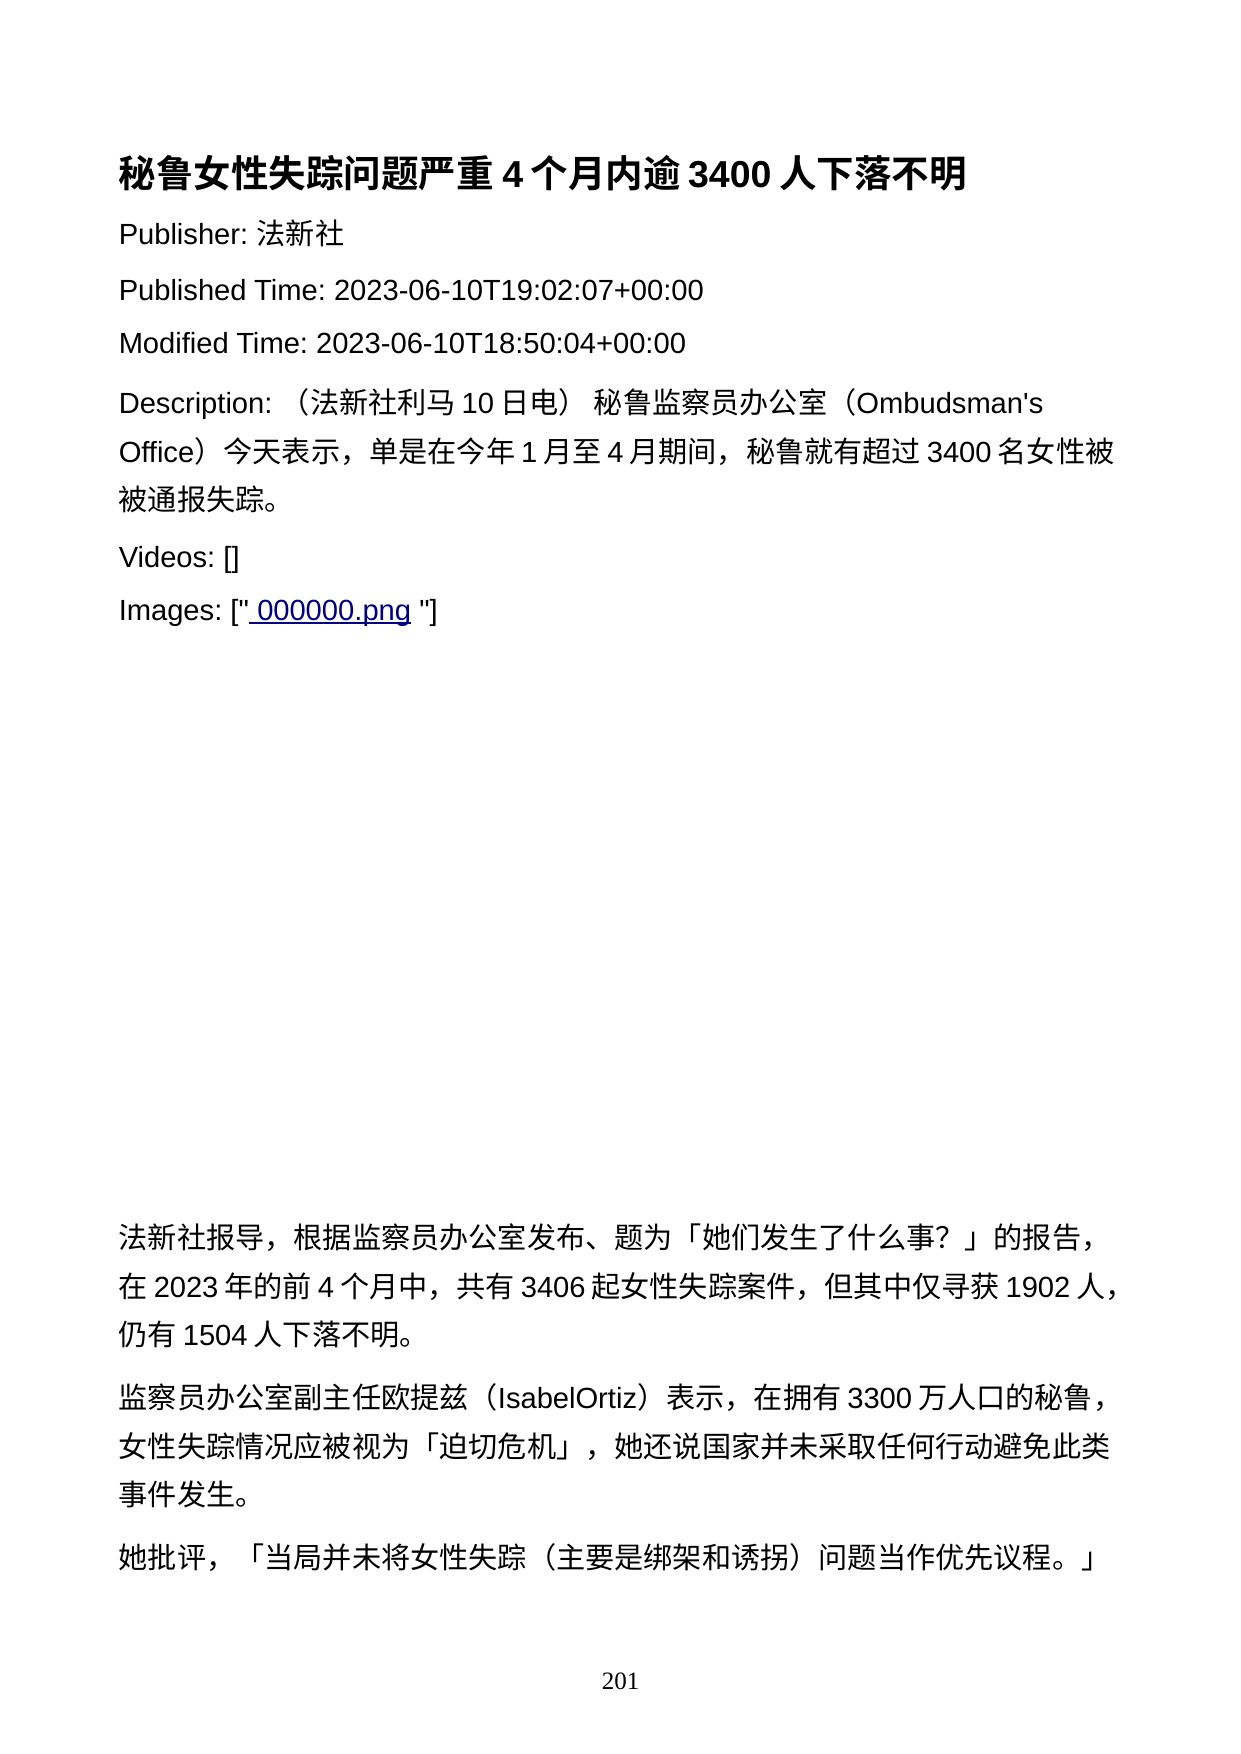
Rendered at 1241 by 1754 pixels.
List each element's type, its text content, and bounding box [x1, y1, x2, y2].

text Images: [" 000000.png "] [118, 593, 1122, 627]
text Modified Time: 2023-06-10T18:50:04+00:00 [118, 327, 1122, 360]
text Publisher: 法新社 [118, 210, 1122, 253]
text Videos: [] [118, 540, 1122, 573]
text 监察员办公室副主任欧提兹（IsabelOrtiz）表示，在拥有3300万人口的秘鲁，女性失踪情况应被视为「迫切危机」，她还说国家并未采取任何行动避免此类事件发生。 [118, 1375, 1122, 1514]
text 她批评，「当局并未将女性失踪（主要是绑架和诱拐）问题当作优先议程。」 [118, 1535, 1122, 1577]
text Published Time: 2023-06-10T19:02:07+00:00 [118, 273, 1122, 307]
subtitle 秘鲁女性失踪问题严重 4个月内逾3400人下落不明 [118, 143, 1122, 198]
text 法新社报导，根据监察员办公室发布、题为「她们发生了什么事？」的报告，在2023年的前4个月中，共有3406起女性失踪案件，但其中仅寻获1902人，仍有1504人下落不明。 [118, 1214, 1122, 1354]
text Description: （法新社利马10日电） 秘鲁监察员办公室（Ombudsman's Office）今天表示，单是在今年1月至4月期间，秘鲁就有超过3400名女性被被通报失踪。 [118, 380, 1122, 519]
